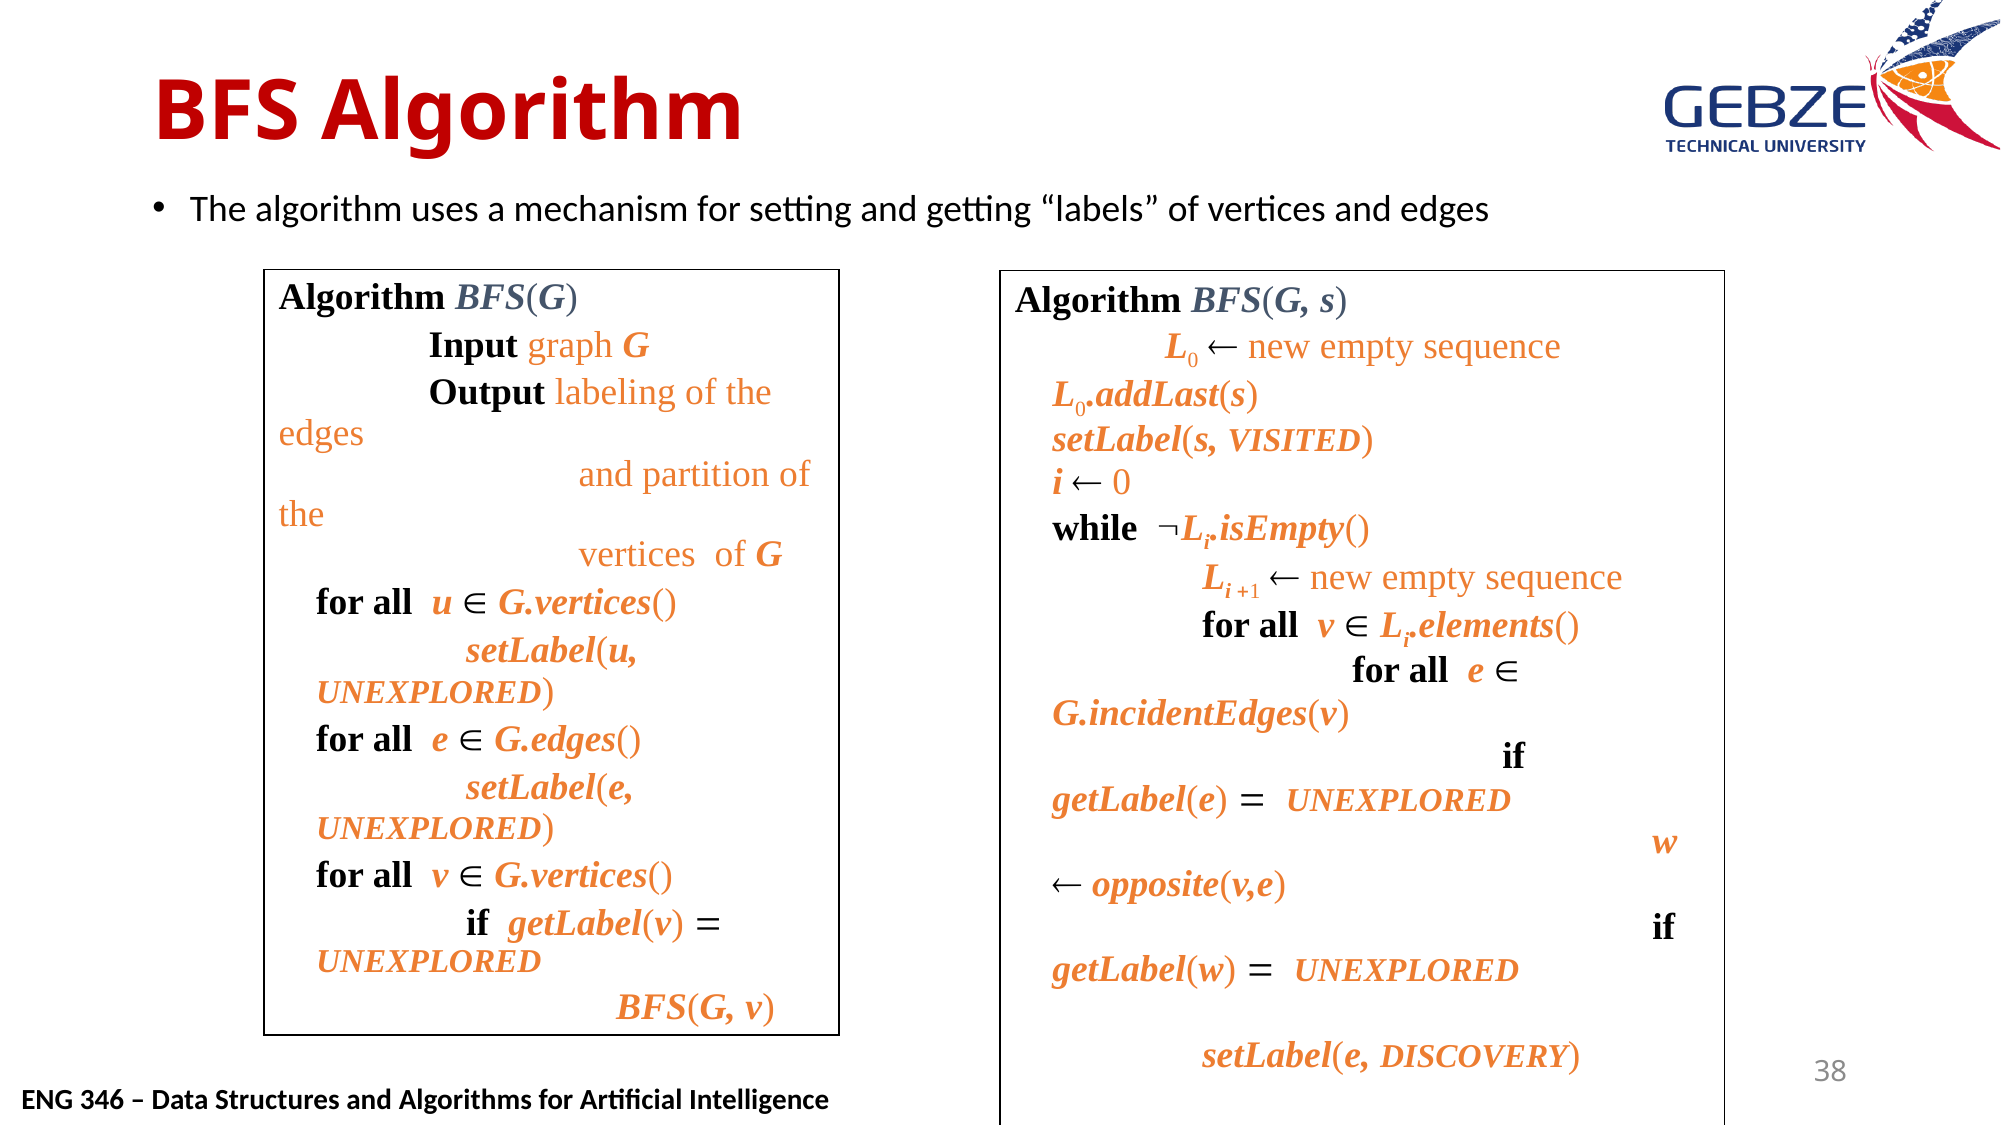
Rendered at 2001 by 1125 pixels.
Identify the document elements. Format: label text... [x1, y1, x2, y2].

picture [1665, 0, 2001, 152]
text_box Algorithm BFS(G, s) L0  new empty sequence L0.addLast(s) setLabel(s, VISITED) i  0 while Li.isEmpty() Li +1  new empty sequence for all v  Li.elements() for all e  G.incidentEdges(v) if getLabel(e) = UNEXPLORED w  opposite(v,e) if getLabel(w) = UNEXPLORED setLabel(e, DISCOVERY) setLabel(w, VISITED) Li +1.addLast(w) else setLabel(e, CROSS) i  i +1 [999, 270, 1725, 1125]
list The algorithm uses a mechanism for setting and getting “labels” of vertices and edges [137, 181, 1863, 1013]
slide_number [1725, 1042, 1863, 1103]
title BFS Algorithm [137, 59, 1863, 166]
text_box Algorithm BFS(G) Input graph G Output labeling of the edges and partition of the vertices of G for all u  G.vertices() setLabel(u, UNEXPLORED) for all e  G.edges() setLabel(e, UNEXPLORED) for all v  G.vertices() if getLabel(v) = UNEXPLORED BFS(G, v) [264, 269, 839, 1035]
